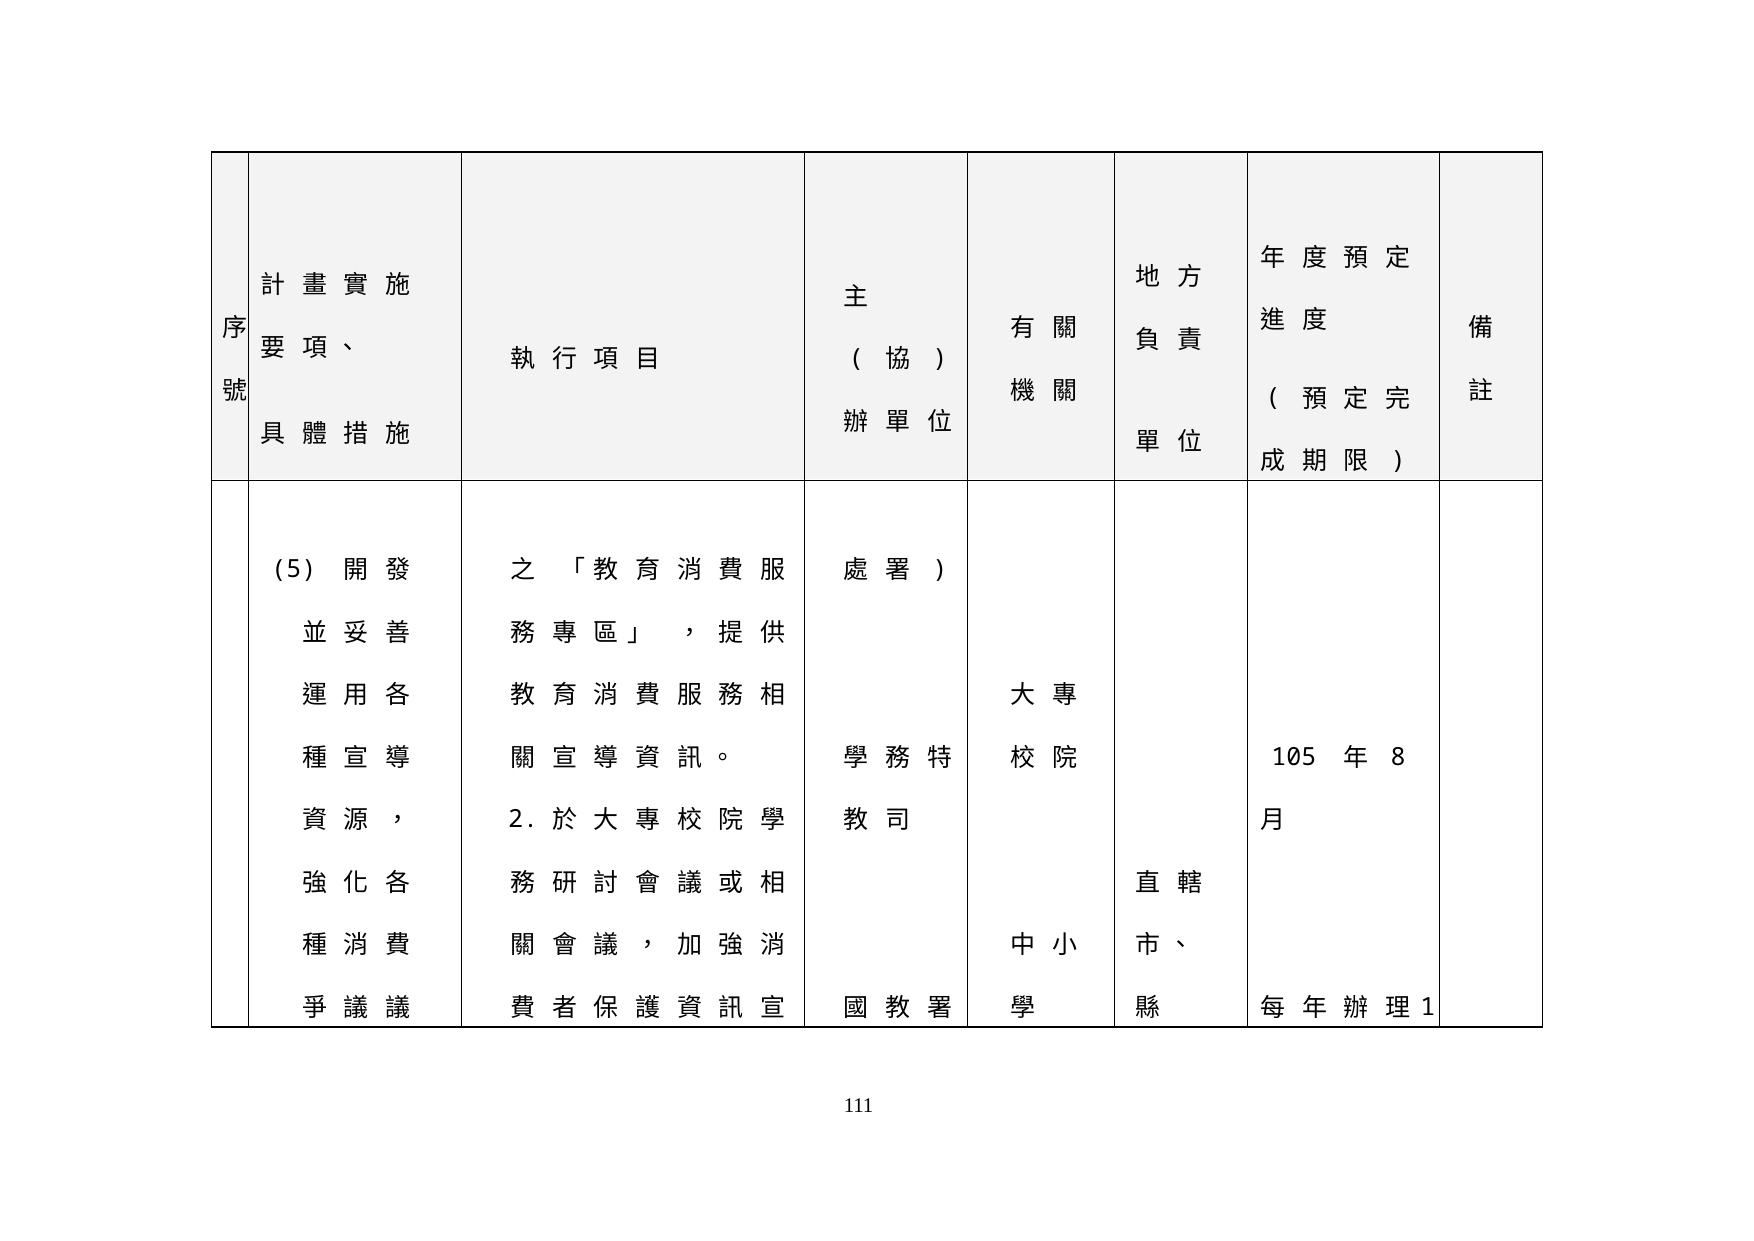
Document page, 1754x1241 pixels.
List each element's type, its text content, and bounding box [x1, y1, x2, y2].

table_header 備註 [1440, 153, 1542, 479]
table_header 主(協)辦單位 [805, 153, 967, 479]
table_cell [1440, 481, 1542, 1026]
table_header 年度預定進度 (預定完成期限) [1248, 153, 1439, 479]
table_cell 105年8月 每年辦理1 [1248, 481, 1439, 1026]
table_cell 處署) 學務特教司 國教署 [805, 481, 967, 1026]
table_header 有關機關 [968, 153, 1114, 479]
table_header 序號 [212, 153, 248, 479]
table_cell 直轄市、縣 [1115, 481, 1247, 1026]
table_header 地方負責 單位 [1115, 153, 1247, 479]
table_header 計畫實施要項、 具體措施 [249, 153, 461, 479]
table_header 執行項目 [462, 153, 804, 479]
table_cell (5)開發並妥善運用各種宣導資源，強化各種消費爭議議 [249, 481, 461, 1026]
table_cell 之「教育消費服務專區」，提供教育消費服務相關宣導資訊。 2.於大專校院學務研討會議或相關會議，加強消費者保護資訊宣 [462, 481, 804, 1026]
table_cell 大專校院 中小學 [968, 481, 1114, 1026]
table_cell [212, 481, 248, 1026]
